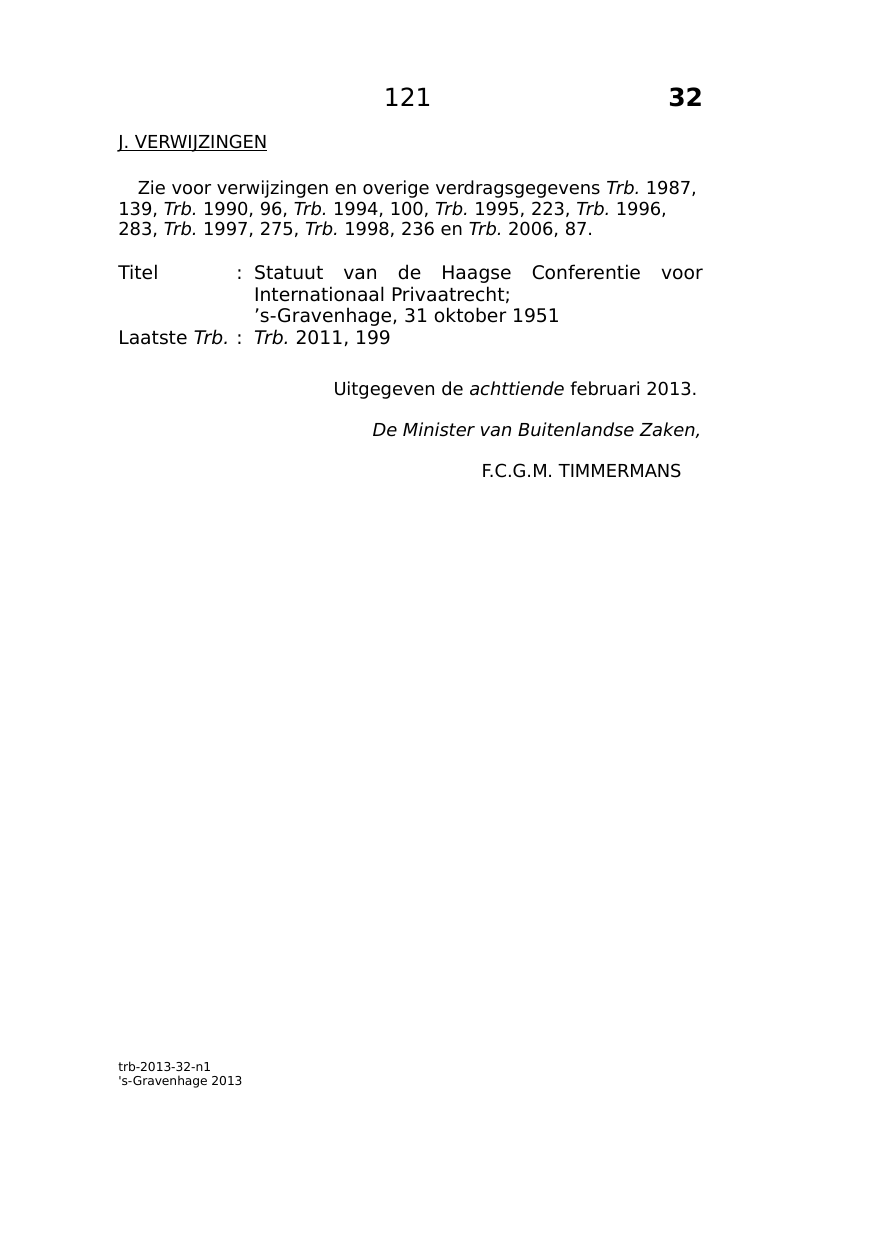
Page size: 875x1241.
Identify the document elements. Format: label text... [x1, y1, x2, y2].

table_cell Laatste Trb. [118, 327, 236, 349]
table_cell Trb. 2011, 199 [254, 327, 703, 349]
text Zie voor verwijzingen en overige verdragsgegevens Trb. 1987, 139, Trb. 1990, 96, Trb. 1994, 100, Trb. 1995, 223, Trb. 1996, 283, Trb. 1997, 275, Trb. 1998, 236 en Trb. 2006, 87. [118, 178, 703, 240]
subtitle J. VERWIJZINGEN [118, 132, 703, 153]
text Uitgegeven de achttiende februari 2013. [118, 379, 703, 400]
table_header : [236, 262, 254, 327]
text De Minister van Buitenlandse Zaken, F.C.G.M. TIMMERMANS [118, 420, 703, 482]
text 's-Gravenhage 2013 [118, 1074, 352, 1088]
table_header Titel [118, 262, 236, 327]
text trb-2013-32-n1 [118, 1060, 352, 1074]
table_cell : [236, 327, 254, 349]
table_header Statuut van de Haagse Conferentie voor Internationaal Privaatrecht; ’s-Gravenhage, 31 oktober 1951 [254, 262, 703, 327]
